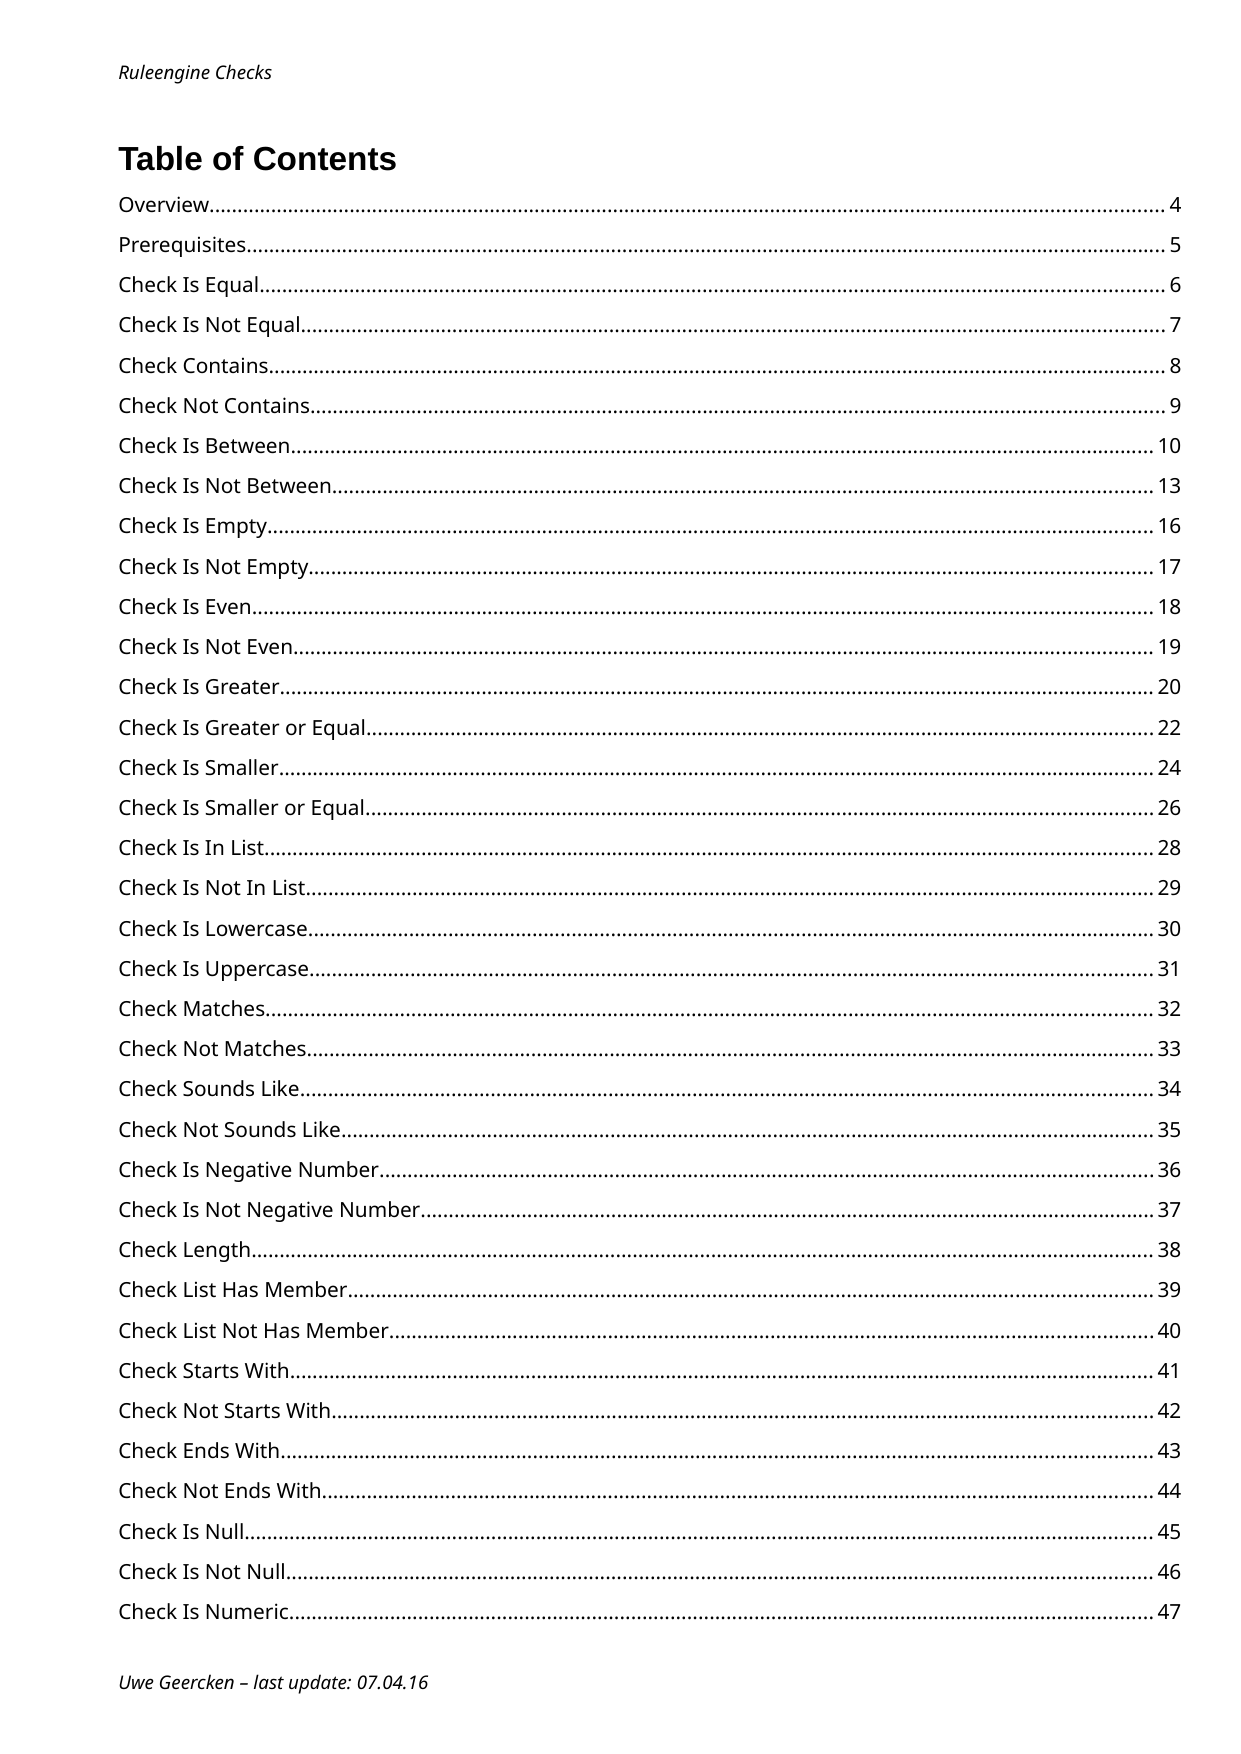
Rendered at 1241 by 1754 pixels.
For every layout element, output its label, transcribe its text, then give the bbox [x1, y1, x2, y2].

text Check Is In List 28 [118, 833, 1181, 862]
text Check Matches 32 [118, 994, 1181, 1023]
text Check Is Negative Number 36 [118, 1155, 1181, 1183]
text Check List Not Has Member 40 [118, 1316, 1181, 1344]
text Check Is Not In List 29 [118, 873, 1181, 902]
text Check Is Numeric 47 [118, 1597, 1181, 1626]
text Check Is Not Between 13 [118, 471, 1181, 500]
text Check Sounds Like 34 [118, 1074, 1181, 1103]
text Check Is Between 10 [118, 431, 1181, 460]
text Prerequisites 5 [118, 230, 1181, 259]
text Check Contains 8 [118, 351, 1181, 379]
text Check Length 38 [118, 1235, 1181, 1264]
subtitle Table of Contents [118, 139, 1181, 177]
text Check Not Contains 9 [118, 391, 1181, 419]
text Check Is Not Null 46 [118, 1557, 1181, 1586]
text Check Is Not Equal 7 [118, 311, 1181, 339]
text Check Not Ends With 44 [118, 1477, 1181, 1505]
text Check Is Empty 16 [118, 512, 1181, 540]
text Check Is Uppercase 31 [118, 954, 1181, 982]
text Check List Has Member 39 [118, 1276, 1181, 1304]
text Check Is Greater 20 [118, 672, 1181, 701]
text Check Is Not Negative Number 37 [118, 1195, 1181, 1224]
text Check Is Null 45 [118, 1517, 1181, 1545]
text Check Not Sounds Like 35 [118, 1115, 1181, 1143]
text Check Is Even 18 [118, 592, 1181, 621]
text Check Not Starts With 42 [118, 1396, 1181, 1425]
text Overview 4 [118, 190, 1181, 218]
text Check Is Lowercase 30 [118, 914, 1181, 942]
text Check Is Not Even 19 [118, 632, 1181, 661]
text Check Ends With 43 [118, 1436, 1181, 1465]
text Check Is Smaller or Equal 26 [118, 793, 1181, 822]
text Check Is Equal 6 [118, 270, 1181, 299]
text Check Starts With 41 [118, 1356, 1181, 1384]
text Check Is Greater or Equal 22 [118, 713, 1181, 741]
text Check Is Not Empty 17 [118, 552, 1181, 580]
text Check Not Matches 33 [118, 1034, 1181, 1063]
text Check Is Smaller 24 [118, 753, 1181, 781]
